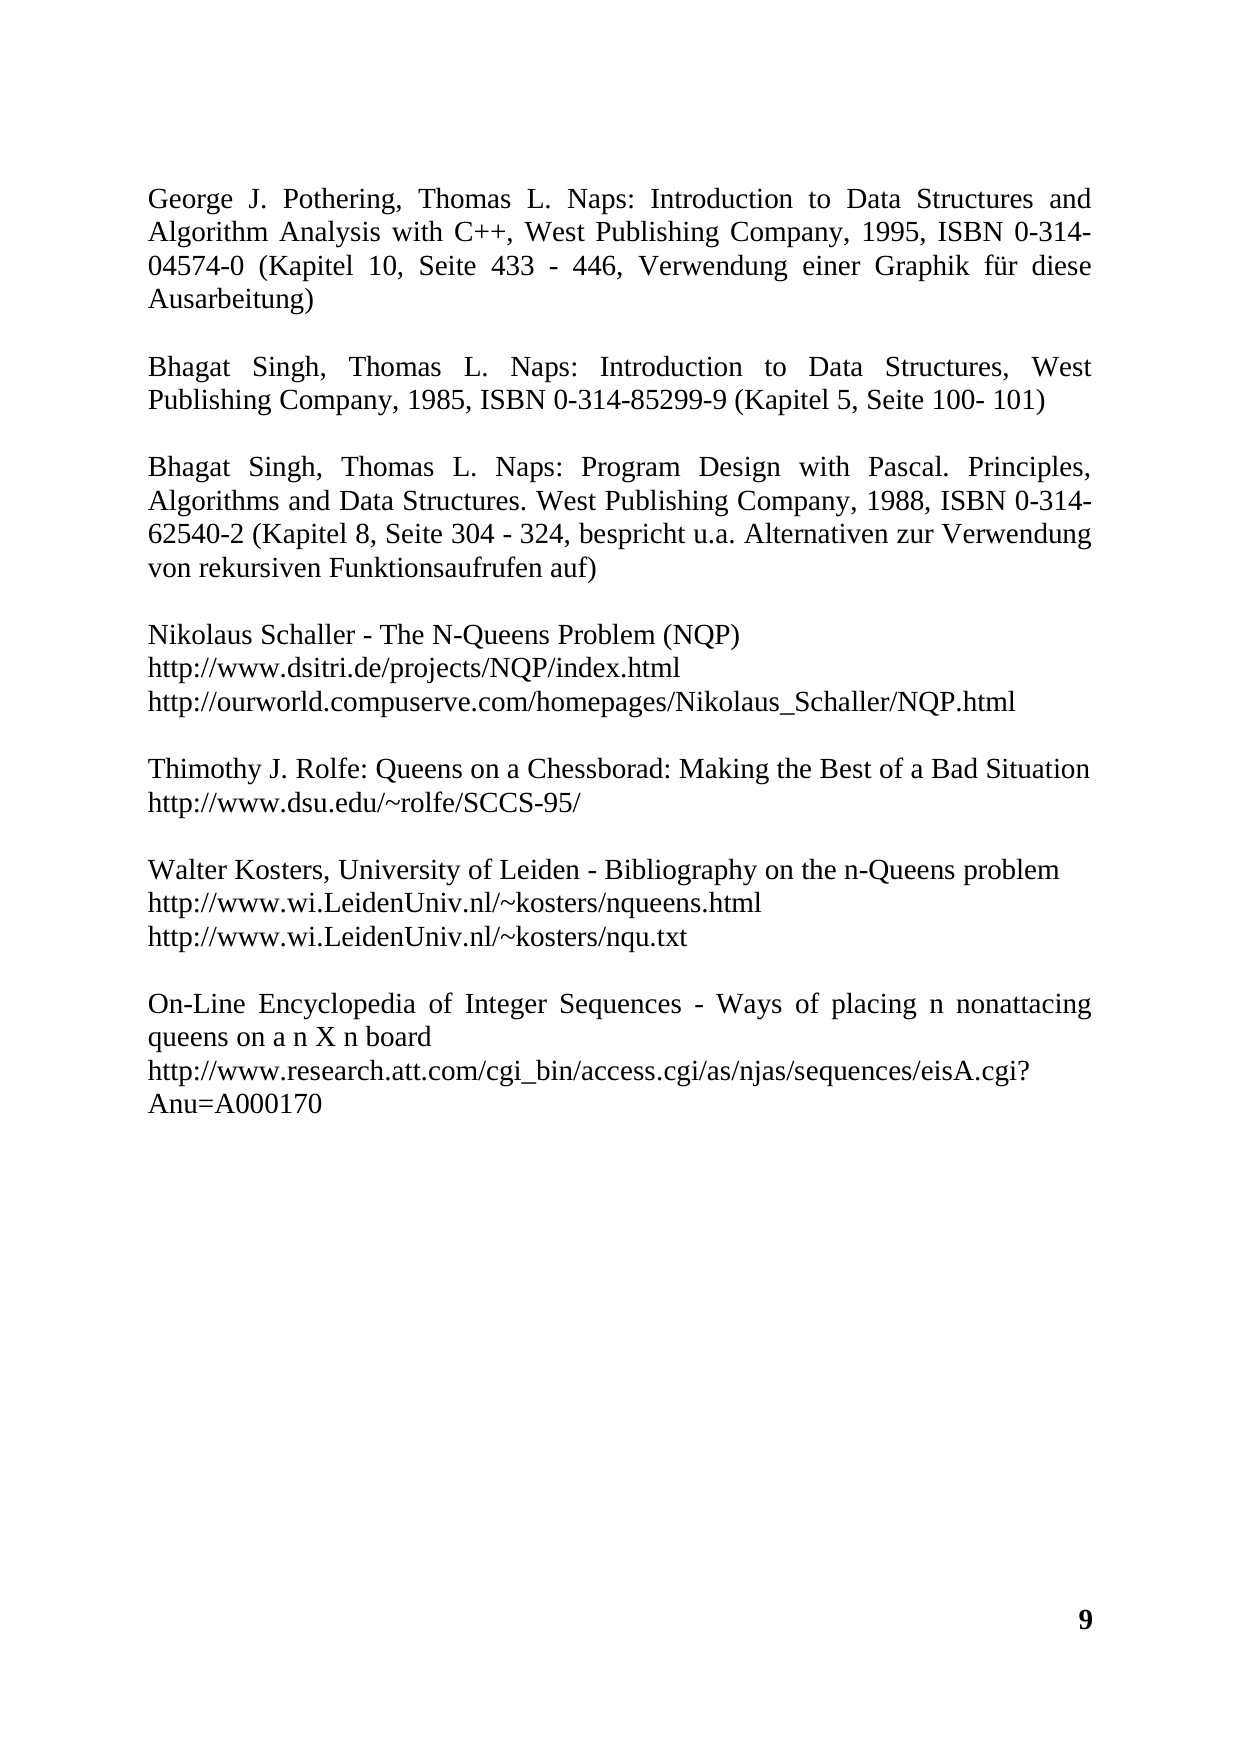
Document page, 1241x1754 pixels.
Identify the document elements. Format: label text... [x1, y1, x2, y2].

text http://www.dsu.edu/~rolfe/SCCS-95/ [148, 785, 1093, 818]
text http://ourworld.compuserve.com/homepages/Nikolaus_Schaller/NQP.html [148, 684, 1093, 718]
text Thimothy J. Rolfe: Queens on a Chessborad: Making the Best of a Bad Situation [148, 751, 1093, 785]
text Walter Kosters, University of Leiden - Bibliography on the n-Queens problem [148, 852, 1093, 886]
text http://www.research.att.com/cgi_bin/access.cgi/as/njas/sequences/eisA.cgi?Anu=A000170 [148, 1053, 1093, 1120]
text On-Line Encyclopedia of Integer Sequences - Ways of placing n nonattacing queens on a n X n board [148, 986, 1093, 1053]
text George J. Pothering, Thomas L. Naps: Introduction to Data Structures and Algorithm Analysis with C++, West Publishing Company, 1995, ISBN 0-314-04574-0 (Kapitel 10, Seite 433 - 446, Verwendung einer Graphik für diese Ausarbeitung) [148, 181, 1093, 315]
text Bhagat Singh, Thomas L. Naps: Program Design with Pascal. Principles, Algorithms and Data Structures. West Publishing Company, 1988, ISBN 0-314-62540-2 (Kapitel 8, Seite 304 - 324, bespricht u.a. Alternativen zur Verwendung von rekursiven Funktionsaufrufen auf) [148, 449, 1093, 584]
text http://www.wi.LeidenUniv.nl/~kosters/nqueens.html [148, 886, 1093, 919]
text Bhagat Singh, Thomas L. Naps: Introduction to Data Structures, West Publishing Company, 1985, ISBN 0-314-85299-9 (Kapitel 5, Seite 100- 101) [148, 349, 1093, 416]
text http://www.wi.LeidenUniv.nl/~kosters/nqu.txt [148, 919, 1093, 953]
text Nikolaus Schaller - The N-Queens Problem (NQP) [148, 617, 1093, 651]
text http://www.dsitri.de/projects/NQP/index.html [148, 651, 1093, 684]
